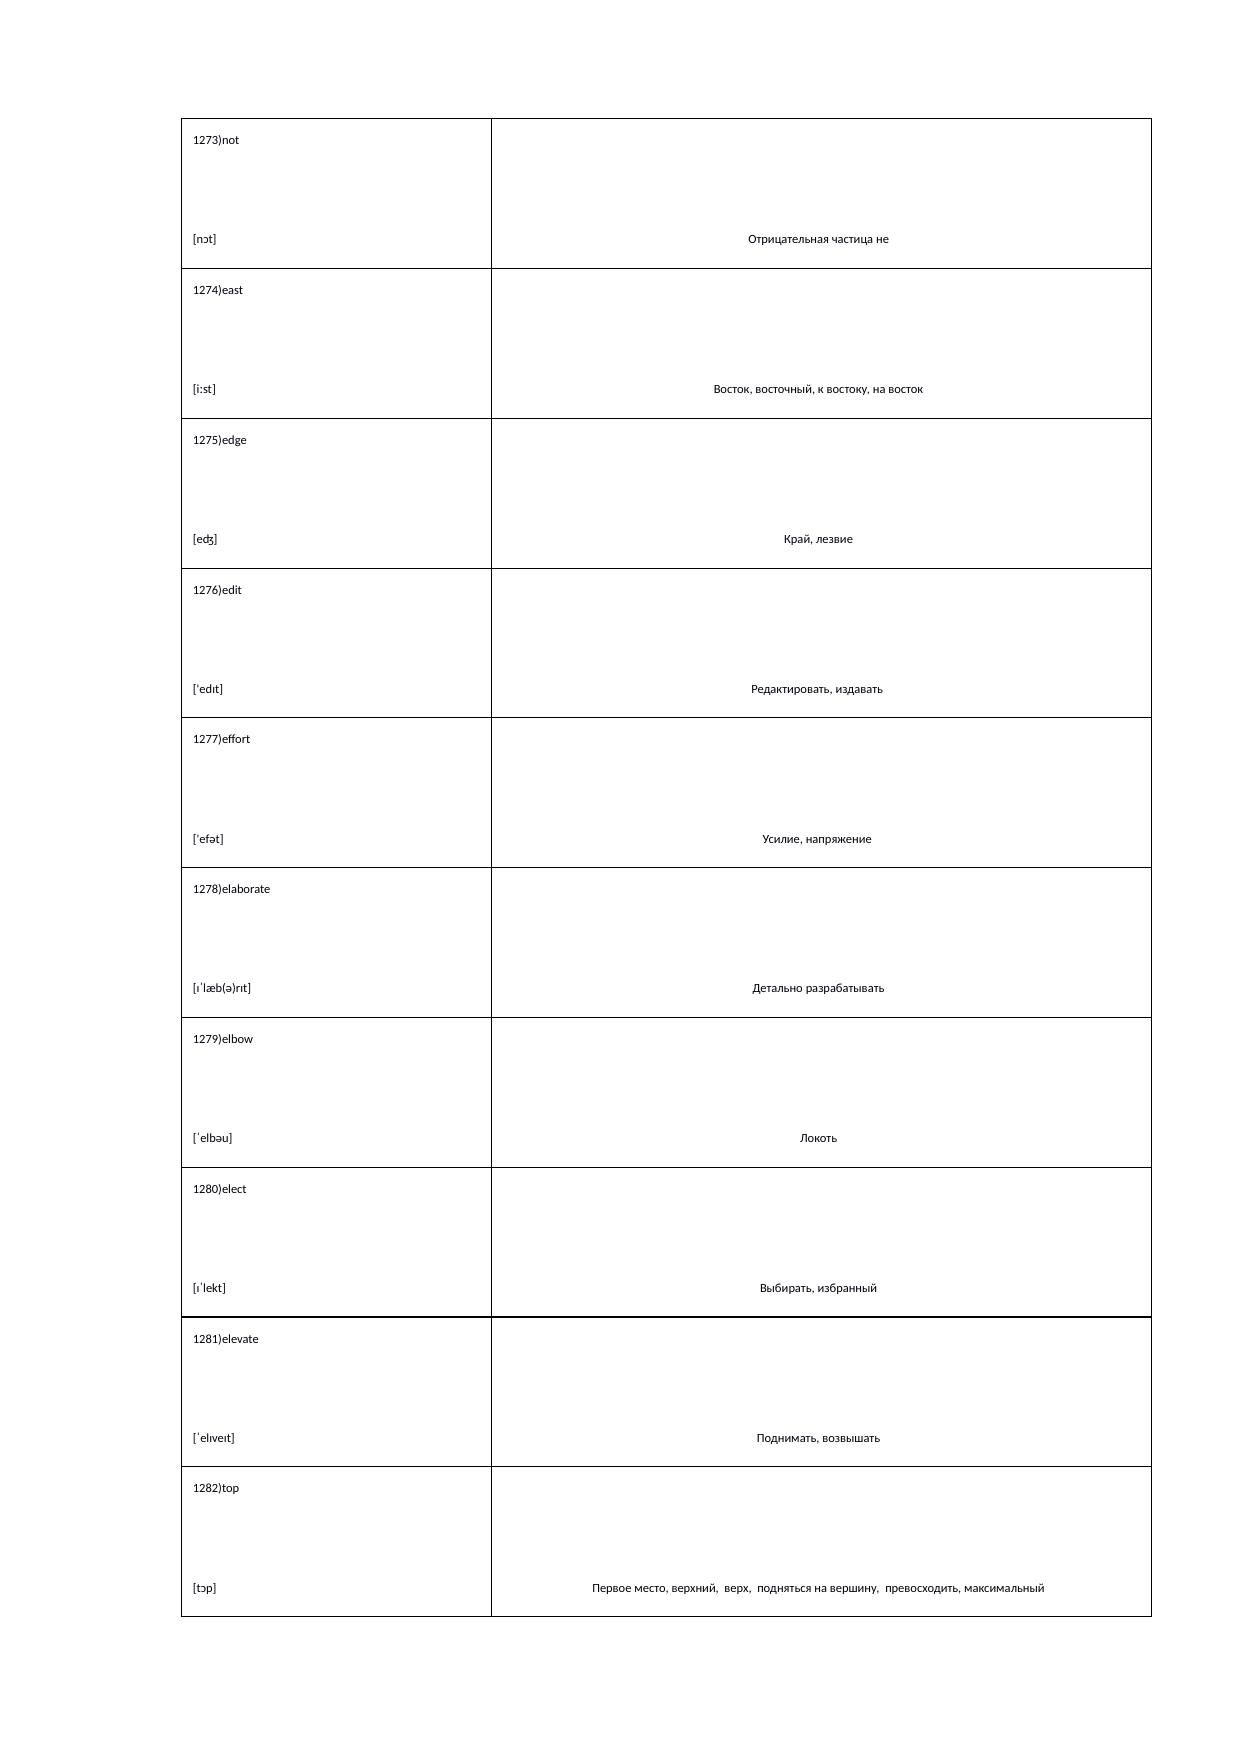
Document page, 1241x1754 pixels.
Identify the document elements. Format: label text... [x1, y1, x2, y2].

table_cell Край, лезвие [492, 419, 1151, 567]
table_cell 1275)edge [eʤ] [182, 419, 491, 567]
table_cell Детально разрабатывать [492, 868, 1151, 1017]
table_cell Локоть [492, 1018, 1151, 1167]
table_cell Поднимать, возвышать [492, 1318, 1151, 1466]
table_cell Отрицательная частица не [492, 119, 1151, 268]
table_cell 1280)elect [ɪˈlekt] [182, 1168, 491, 1316]
table_cell Восток, восточный, к востоку, на восток [492, 269, 1151, 418]
table_cell 1277)effort ['efət] [182, 718, 491, 867]
table_cell 1282)top [tɔp] [182, 1467, 491, 1616]
table_cell Редактировать, издавать [492, 569, 1151, 717]
table_cell Выбирать, избранный [492, 1168, 1151, 1316]
table_cell 1281)elevate [ˈelɪveɪt] [182, 1318, 491, 1466]
table_cell Усилие, напряжение [492, 718, 1151, 867]
table_cell 1274)east [iːst] [182, 269, 491, 418]
table_cell Первое место, верхний, верх, подняться на вершину, превосходить, максимальный [492, 1467, 1151, 1616]
table_cell 1279)elbow [ˈelbəu] [182, 1018, 491, 1167]
table_cell 1278)elaborate [ɪˈlæb(ə)rɪt] [182, 868, 491, 1017]
table_cell 1276)edit ['edɪt] [182, 569, 491, 717]
table_cell 1273)not [nɔt] [182, 119, 491, 268]
